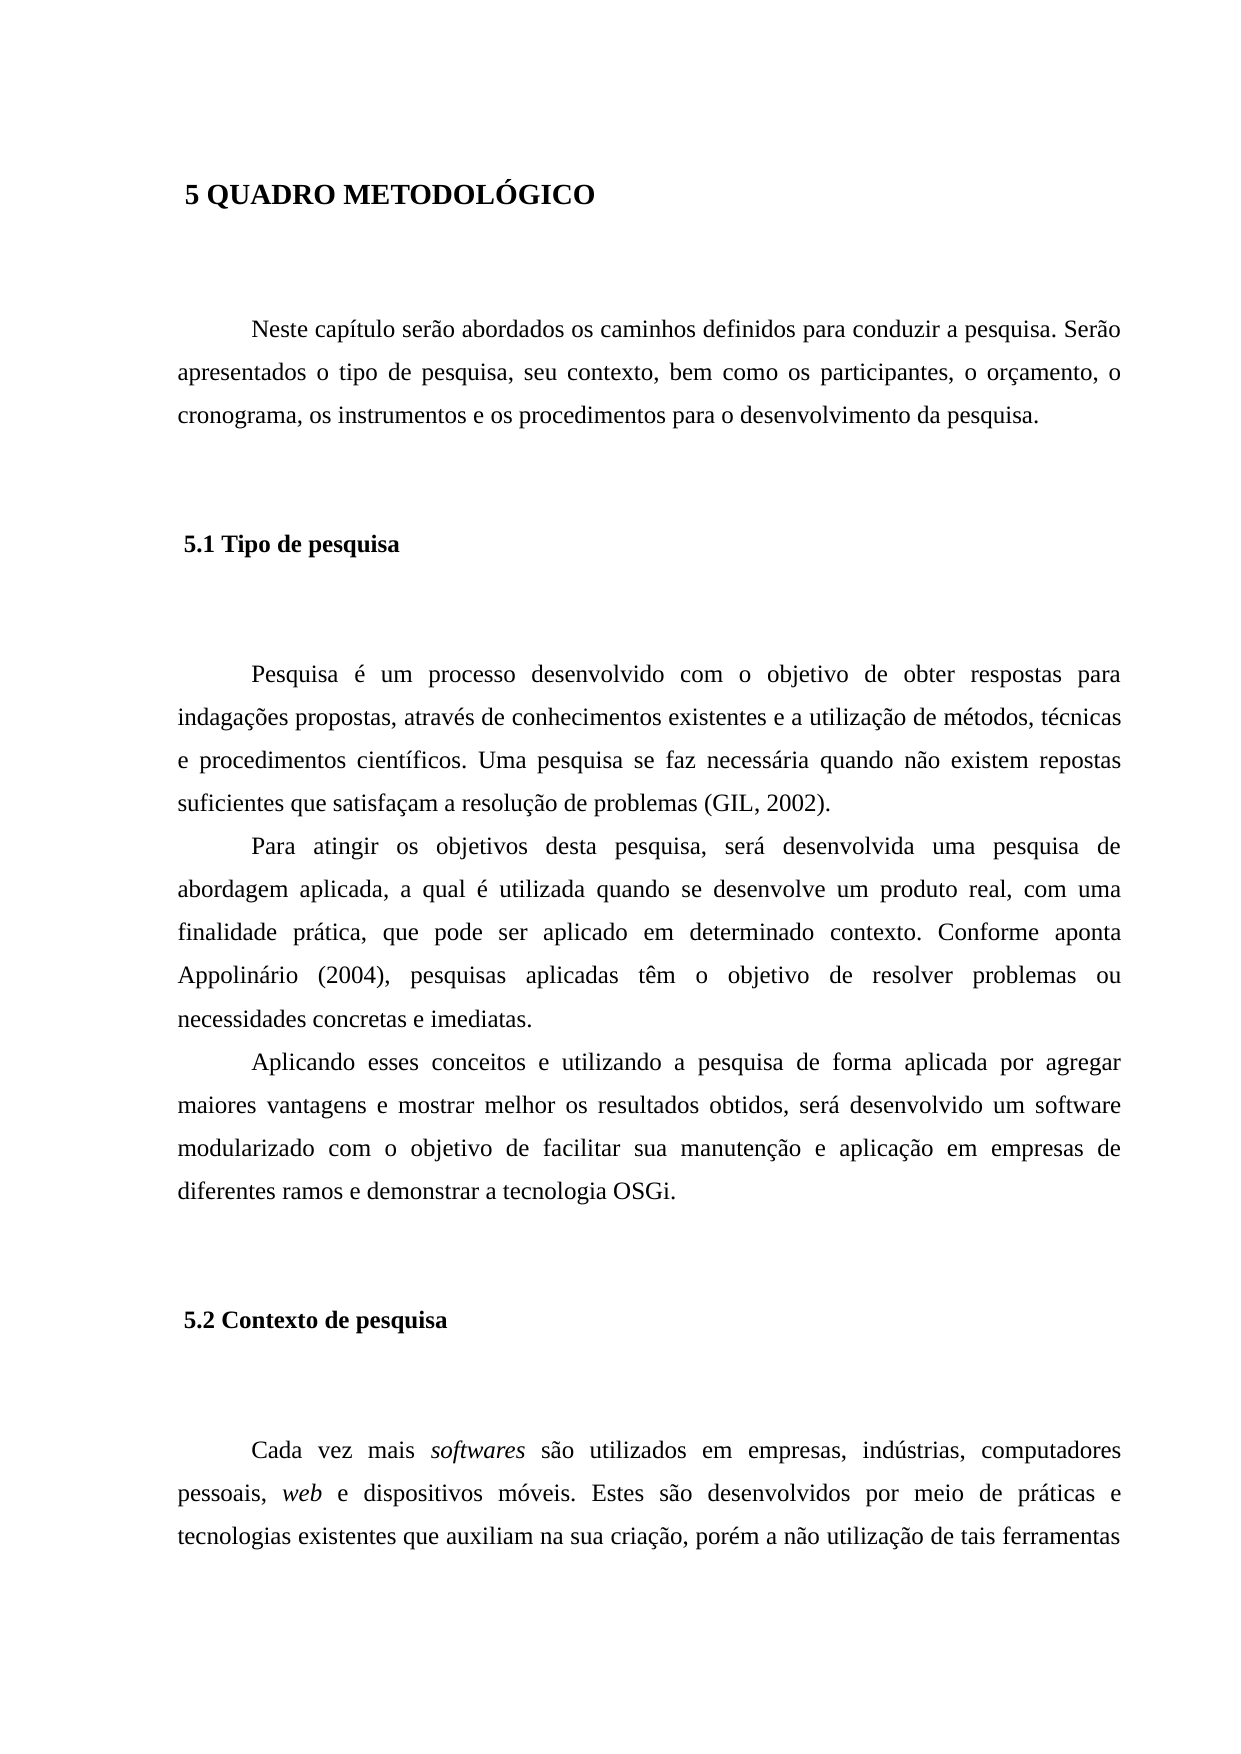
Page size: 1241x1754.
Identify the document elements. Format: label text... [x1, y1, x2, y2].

text Para atingir os objetivos desta pesquisa, será desenvolvida uma pesquisa de abordagem aplicada, a qual é utilizada quando se desenvolve um produto real, com uma finalidade prática, que pode ser aplicado em determinado contexto. Conforme aponta Appolinário (2004), pesquisas aplicadas têm o objetivo de resolver problemas ou necessidades concretas e imediatas. [177, 831, 1122, 1032]
text Cada vez mais softwares são utilizados em empresas, indústrias, computadores pessoais, web e dispositivos móveis. Estes são desenvolvidos por meio de práticas e tecnologias existentes que auxiliam na sua criação, porém a não utilização de tais ferramentas [177, 1435, 1122, 1550]
text Aplicando esses conceitos e utilizando a pesquisa de forma aplicada por agregar maiores vantagens e mostrar melhor os resultados obtidos, será desenvolvido um software modularizado com o objetivo de facilitar sua manutenção e aplicação em empresas de diferentes ramos e demonstrar a tecnologia OSGi. [177, 1047, 1122, 1205]
subtitle Tipo de pesquisa [177, 529, 1122, 558]
text Neste capítulo serão abordados os caminhos definidos para conduzir a pesquisa. Serão apresentados o tipo de pesquisa, seu contexto, bem como os participantes, o orçamento, o cronograma, os instrumentos e os procedimentos para o desenvolvimento da pesquisa. [177, 314, 1122, 429]
subtitle Contexto de pesquisa [177, 1306, 1122, 1334]
text Pesquisa é um processo desenvolvido com o objetivo de obter respostas para indagações propostas, através de conhecimentos existentes e a utilização de métodos, técnicas e procedimentos científicos. Uma pesquisa se faz necessária quando não existem repostas suficientes que satisfaçam a resolução de problemas (GIL, 2002). [177, 659, 1122, 817]
subtitle Quadro metodológico [177, 177, 1122, 211]
